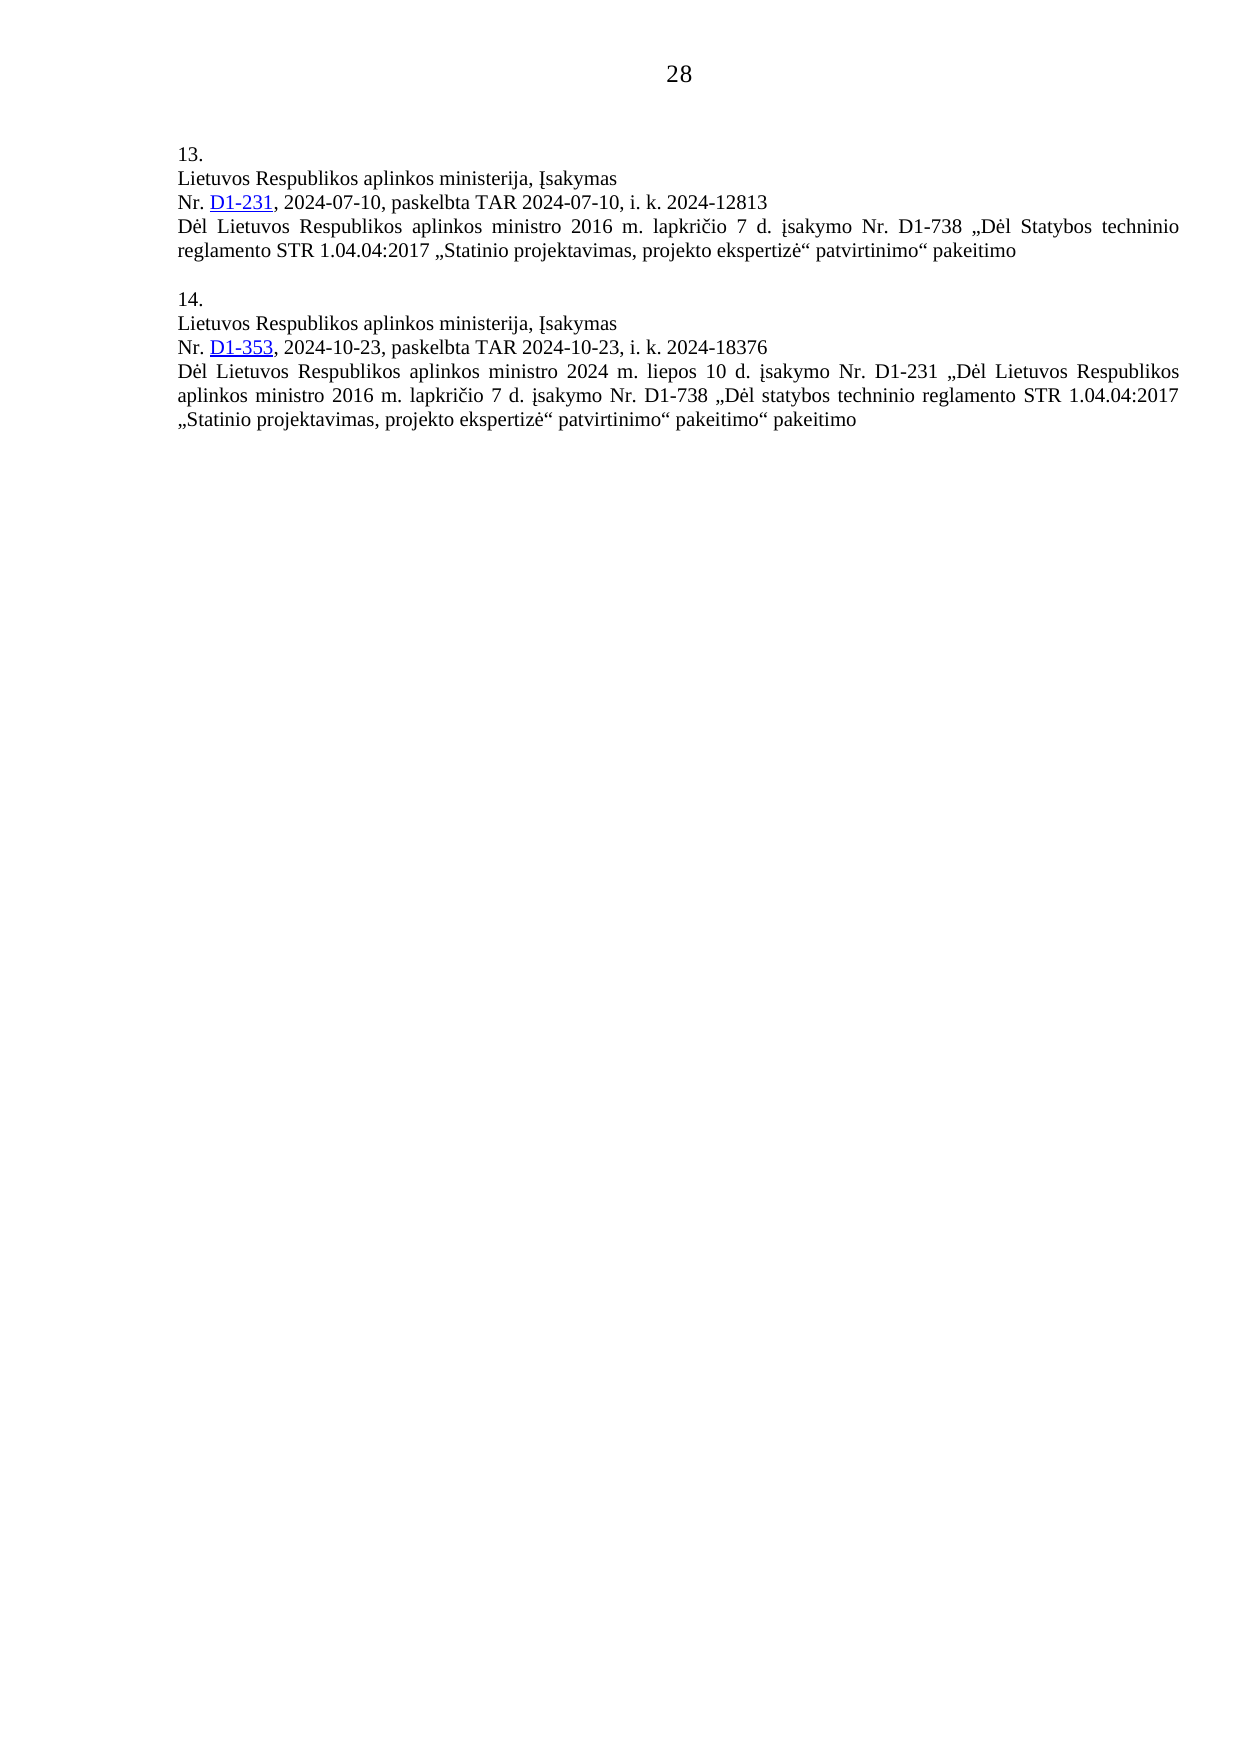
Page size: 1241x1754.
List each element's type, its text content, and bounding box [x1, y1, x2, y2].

text Lietuvos Respublikos aplinkos ministerija, Įsakymas [177, 166, 1181, 190]
text 13. [177, 142, 1181, 166]
text Dėl Lietuvos Respublikos aplinkos ministro 2024 m. liepos 10 d. įsakymo Nr. D1-231 „Dėl Lietuvos Respublikos aplinkos ministro 2016 m. lapkričio 7 d. įsakymo Nr. D1-738 „Dėl statybos techninio reglamento STR 1.04.04:2017 „Statinio projektavimas, projekto ekspertizė“ patvirtinimo“ pakeitimo“ pakeitimo [177, 359, 1181, 431]
text Dėl Lietuvos Respublikos aplinkos ministro 2016 m. lapkričio 7 d. įsakymo Nr. D1-738 „Dėl Statybos techninio reglamento STR 1.04.04:2017 „Statinio projektavimas, projekto ekspertizė“ patvirtinimo“ pakeitimo [177, 214, 1181, 262]
text Lietuvos Respublikos aplinkos ministerija, Įsakymas [177, 311, 1181, 335]
text Nr. D1-231, 2024-07-10, paskelbta TAR 2024-07-10, i. k. 2024-12813 [177, 190, 1181, 214]
text Nr. D1-353, 2024-10-23, paskelbta TAR 2024-10-23, i. k. 2024-18376 [177, 335, 1181, 359]
text 14. [177, 287, 1181, 311]
